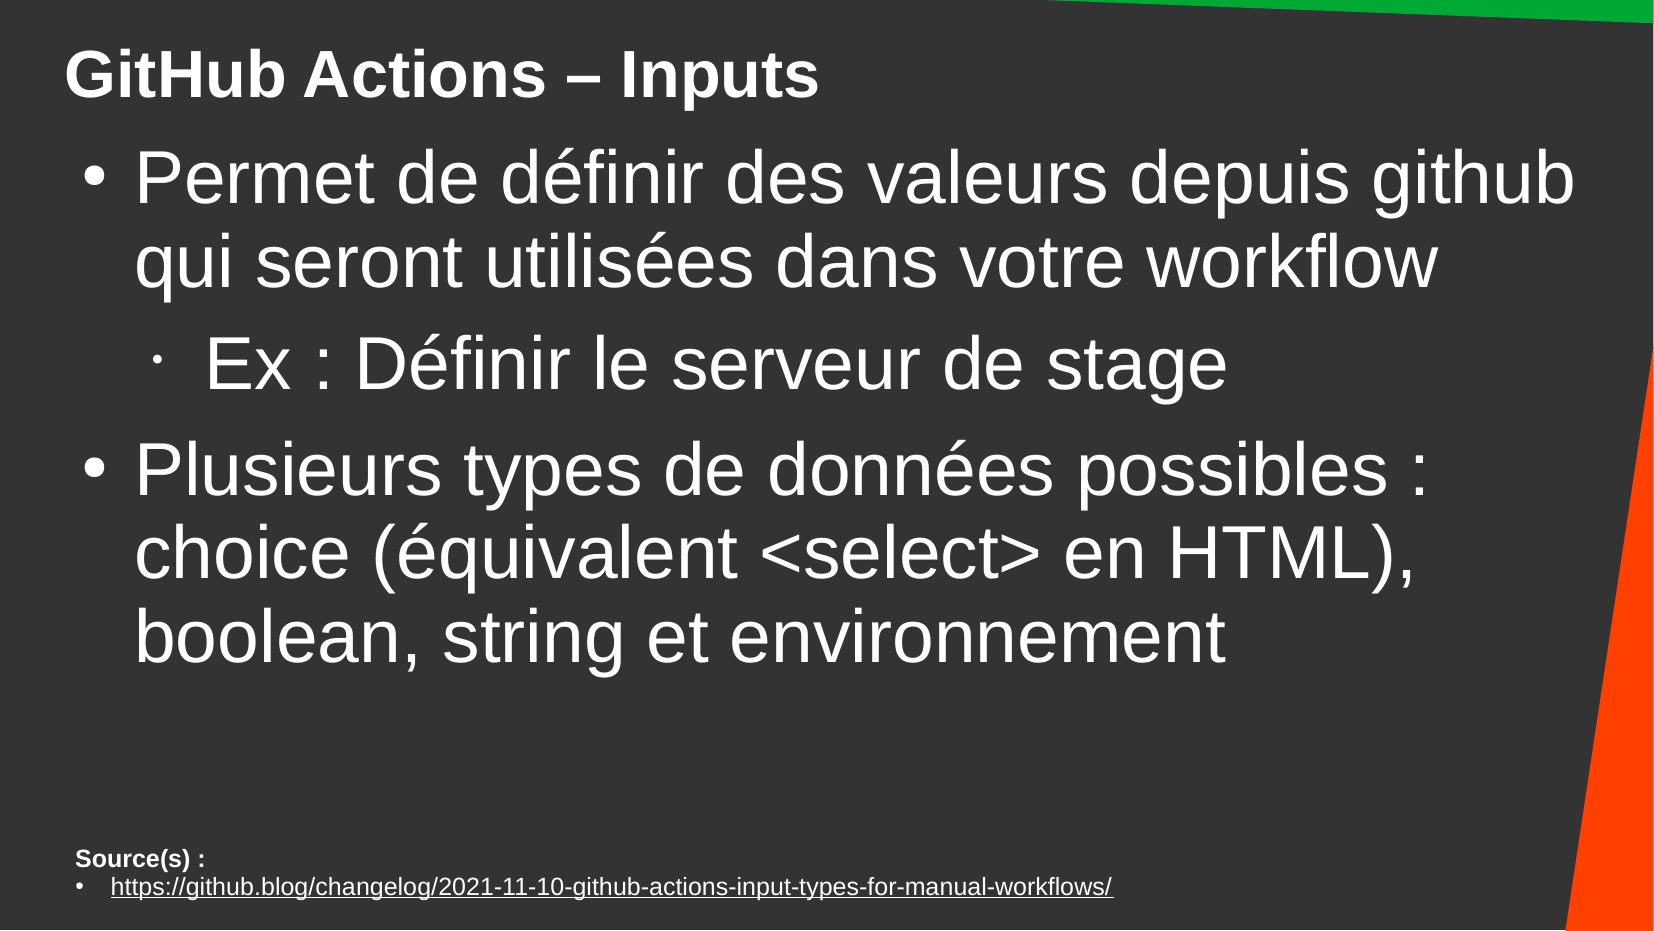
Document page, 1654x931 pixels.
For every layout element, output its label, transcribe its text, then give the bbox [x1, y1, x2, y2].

list Permet de définir des valeurs depuis github qui seront utilisées dans votre workflow Ex : Définir le serveur de stage Plusieurs types de données possibles : choice (équivalent <select> en HTML), boolean, string et environnement [63, 135, 1607, 709]
title GitHub Actions – Inputs [64, 37, 1577, 119]
text_box [1565, 342, 1654, 931]
text_box [1042, 0, 1654, 24]
text_box Source(s) : https://github.blog/changelog/2021-11-10-github-actions-input-types-for-manual-workflows/ [60, 799, 1546, 909]
